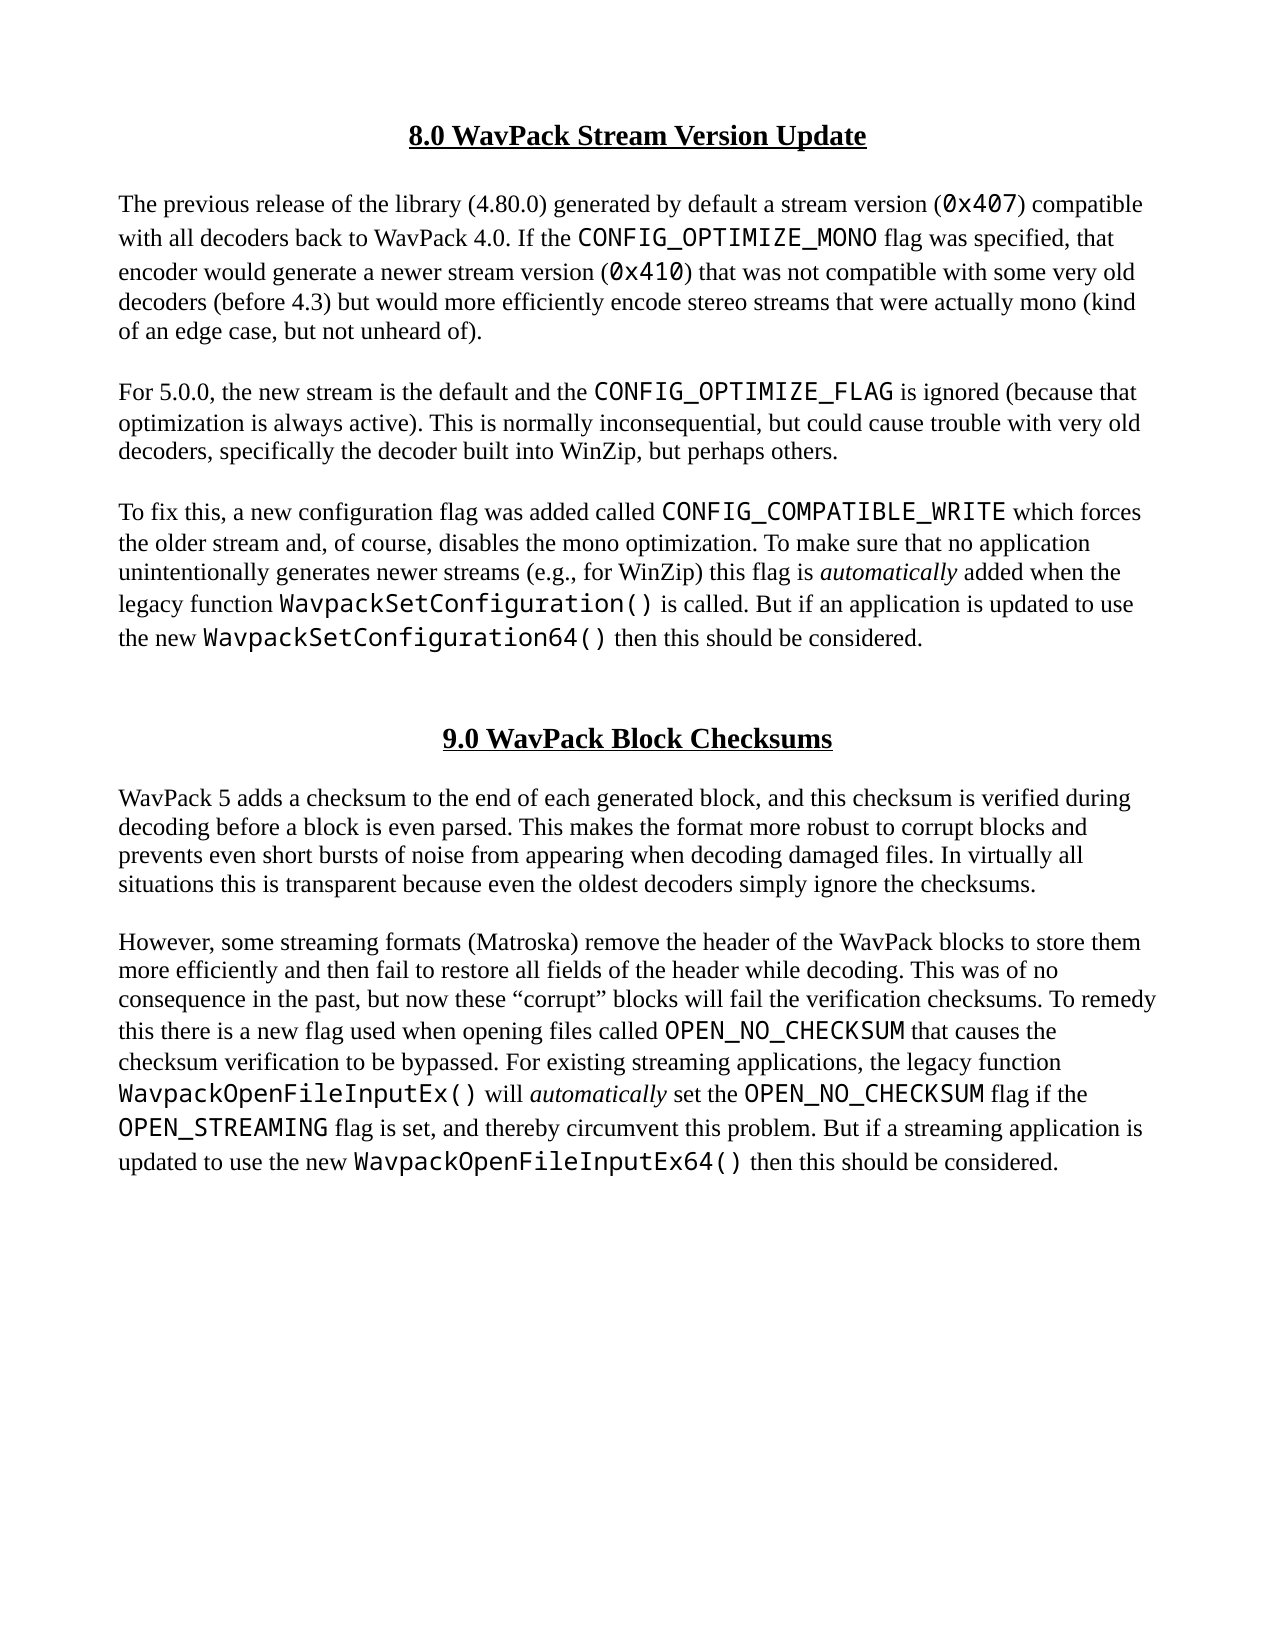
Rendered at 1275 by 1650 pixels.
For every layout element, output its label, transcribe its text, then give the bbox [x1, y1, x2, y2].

text To fix this, a new configuration flag was added called CONFIG_COMPATIBLE_WRITE which forces the older stream and, of course, disables the mono optimization. To make sure that no application unintentionally generates newer streams (e.g., for WinZip) this flag is automatically added when the legacy function WavpackSetConfiguration() is called. But if an application is updated to use the new WavpackSetConfiguration64() then this should be considered. [118, 494, 1157, 654]
text 9.0 WavPack Block Checksums [118, 721, 1157, 754]
text 8.0 WavPack Stream Version Update [118, 118, 1157, 152]
text For 5.0.0, the new stream is the default and the CONFIG_OPTIMIZE_FLAG is ignored (because that optimization is always active). This is normally inconsequential, but could cause trouble with very old decoders, specifically the decoder built into WinZip, but perhaps others. [118, 374, 1157, 465]
text WavPack 5 adds a checksum to the end of each generated block, and this checksum is verified during decoding before a block is even parsed. This makes the format more robust to corrupt blocks and prevents even short bursts of noise from appearing when decoding damaged files. In virtually all situations this is transparent because even the oldest decoders simply ignore the checksums. [118, 783, 1157, 898]
text However, some streaming formats (Matroska) remove the header of the WavPack blocks to store them more efficiently and then fail to restore all fields of the header while decoding. This was of no consequence in the past, but now these “corrupt” blocks will fail the verification checksums. To remedy this there is a new flag used when opening files called OPEN_NO_CHECKSUM that causes the checksum verification to be bypassed. For existing streaming applications, the legacy function WavpackOpenFileInputEx() will automatically set the OPEN_NO_CHECKSUM flag if the OPEN_STREAMING flag is set, and thereby circumvent this problem. But if a streaming application is updated to use the new WavpackOpenFileInputEx64() then this should be considered. [118, 927, 1157, 1178]
text The previous release of the library (4.80.0) generated by default a stream version (0x407) compatible with all decoders back to WavPack 4.0. If the CONFIG_OPTIMIZE_MONO flag was specified, that encoder would generate a newer stream version (0x410) that was not compatible with some very old decoders (before 4.3) but would more efficiently encode stereo streams that were actually mono (kind of an edge case, but not unheard of). [118, 185, 1157, 345]
